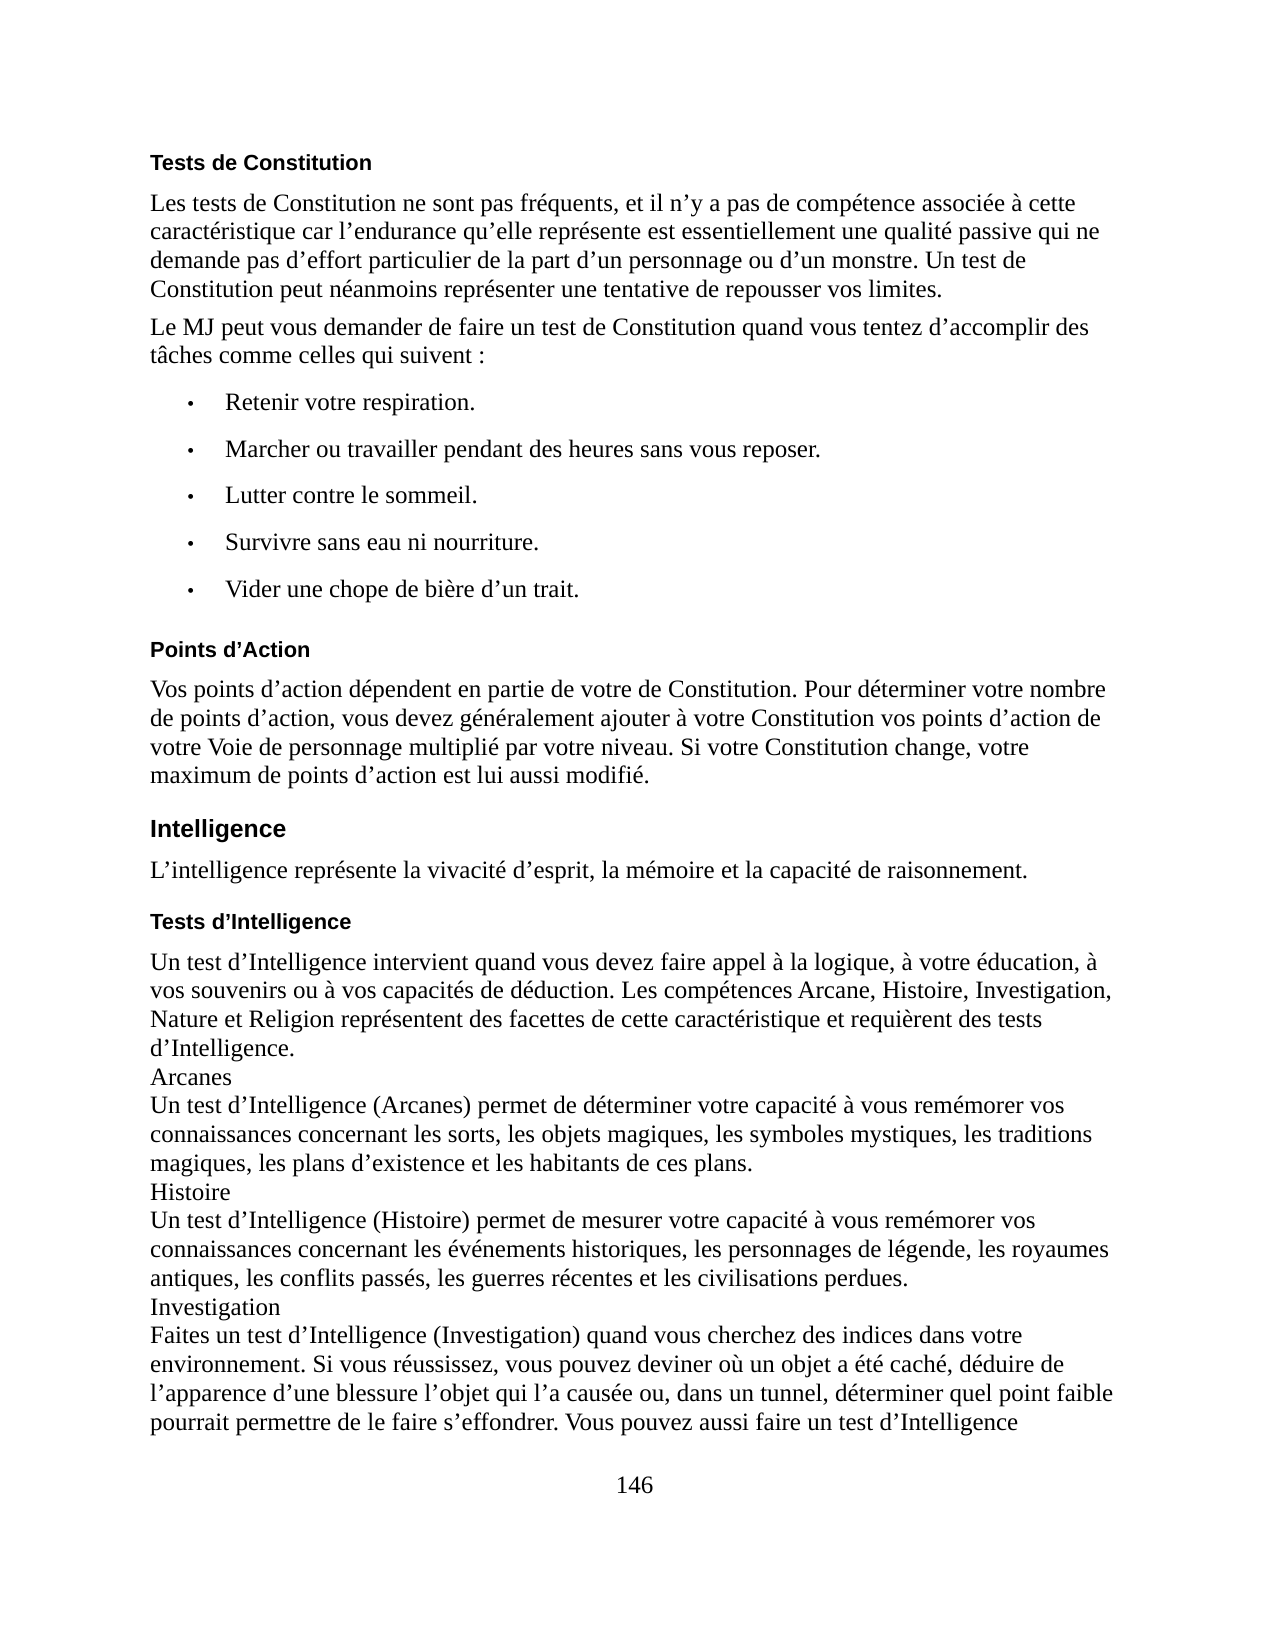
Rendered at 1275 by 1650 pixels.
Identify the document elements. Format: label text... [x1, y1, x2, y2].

text Vos points d’action dépendent en partie de votre de Constitution. Pour déterminer votre nombre de points d’action, vous devez généralement ajouter à votre Constitution vos points d’action de votre Voie de personnage multiplié par votre niveau. Si votre Constitution change, votre maximum de points d’action est lui aussi modifié. [150, 674, 1125, 789]
subtitle Arcanes [150, 1062, 1125, 1090]
text Faites un test d’Intelligence (Investigation) quand vous cherchez des indices dans votre environnement. Si vous réussissez, vous pouvez deviner où un objet a été caché, déduire de l’apparence d’une blessure l’objet qui l’a causée ou, dans un tunnel, déterminer quel point faible pourrait permettre de le faire s’effondrer. Vous pouvez aussi faire un test d’Intelligence [150, 1320, 1125, 1435]
list Survivre sans eau ni nourriture. [187, 527, 1125, 556]
subtitle Tests d’Intelligence [150, 909, 1125, 934]
subtitle Tests de Constitution [150, 150, 1125, 175]
list Vider une chope de bière d’un trait. [187, 574, 1125, 602]
text Un test d’Intelligence (Histoire) permet de mesurer votre capacité à vous remémorer vos connaissances concernant les événements historiques, les personnages de légende, les royaumes antiques, les conflits passés, les guerres récentes et les civilisations perdues. [150, 1205, 1125, 1292]
list Retenir votre respiration. [187, 387, 1125, 416]
text Le MJ peut vous demander de faire un test de Constitution quand vous tentez d’accomplir des tâches comme celles qui suivent : [150, 312, 1125, 369]
text Un test d’Intelligence (Arcanes) permet de déterminer votre capacité à vous remémorer vos connaissances concernant les sorts, les objets magiques, les symboles mystiques, les traditions magiques, les plans d’existence et les habitants de ces plans. [150, 1090, 1125, 1177]
text L’intelligence représente la vivacité d’esprit, la mémoire et la capacité de raisonnement. [150, 855, 1125, 884]
subtitle Points d’Action [150, 636, 1125, 662]
subtitle Investigation [150, 1292, 1125, 1320]
subtitle Histoire [150, 1177, 1125, 1205]
text Un test d’Intelligence intervient quand vous devez faire appel à la logique, à votre éducation, à vos souvenirs ou à vos capacités de déduction. Les compétences Arcane, Histoire, Investigation, Nature et Religion représentent des facettes de cette caractéristique et requièrent des tests d’Intelligence. [150, 947, 1125, 1062]
text Les tests de Constitution ne sont pas fréquents, et il n’y a pas de compétence associée à cette caractéristique car l’endurance qu’elle représente est essentiellement une qualité passive qui ne demande pas d’effort particulier de la part d’un personnage ou d’un monstre. Un test de Constitution peut néanmoins représenter une tentative de repousser vos limites. [150, 188, 1125, 303]
list Lutter contre le sommeil. [187, 480, 1125, 509]
list Marcher ou travailler pendant des heures sans vous reposer. [187, 434, 1125, 462]
subtitle Intelligence [150, 814, 1125, 843]
